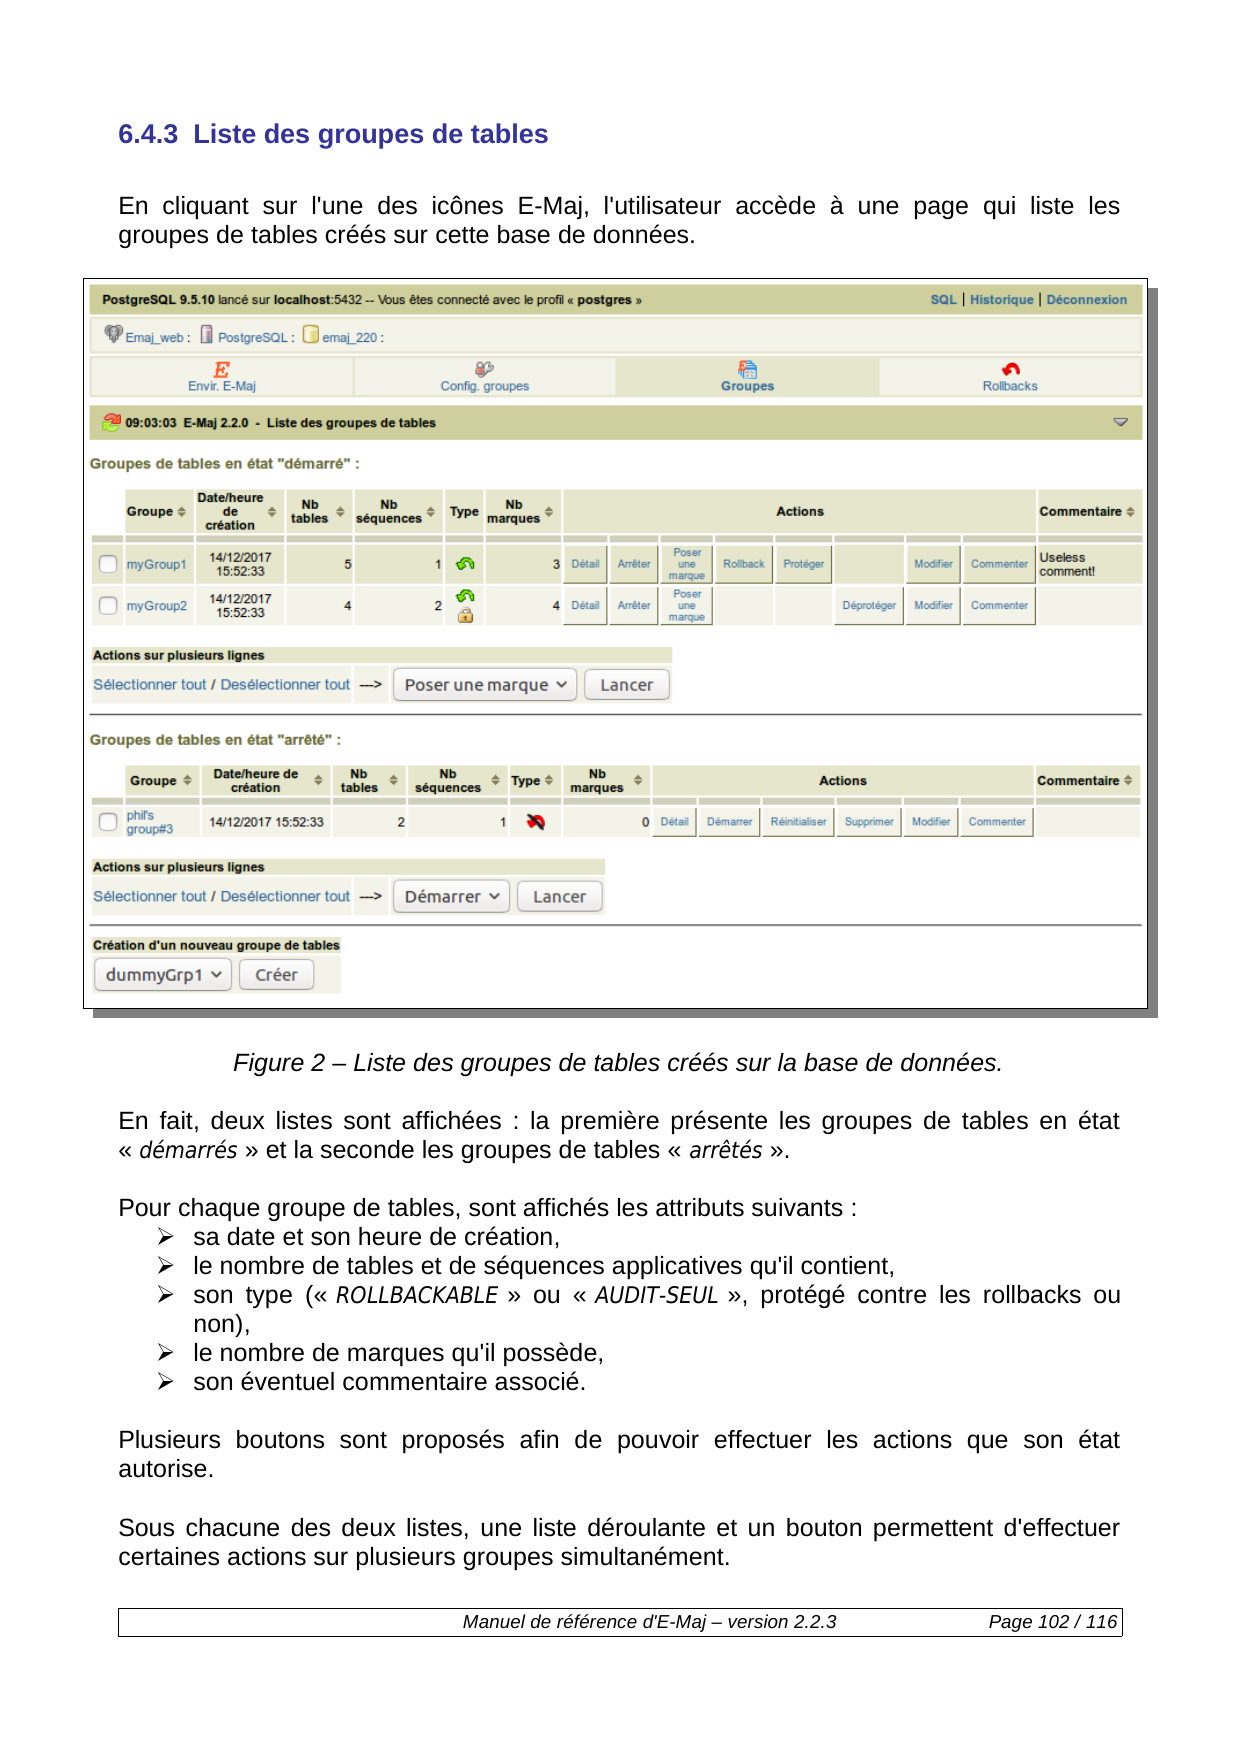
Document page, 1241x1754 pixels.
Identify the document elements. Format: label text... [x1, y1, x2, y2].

list le nombre de tables et de séquences applicatives qu'il contient, [156, 1251, 1122, 1280]
text En cliquant sur l'une des icônes E-Maj, l'utilisateur accède à une page qui liste les groupes de tables créés sur cette base de données. [118, 191, 1122, 249]
text Figure 2 – Liste des groupes de tables créés sur la base de données. [118, 1047, 1122, 1077]
subtitle Liste des groupes de tables [118, 118, 1122, 149]
list son éventuel commentaire associé. [156, 1367, 1122, 1396]
picture [85, 281, 1145, 1005]
text Pour chaque groupe de tables, sont affichés les attributs suivants : [118, 1193, 1122, 1222]
text Plusieurs boutons sont proposés afin de pouvoir effectuer les actions que son état autorise. [118, 1425, 1122, 1483]
text Sous chacune des deux listes, une liste déroulante et un bouton permettent d'effectuer certaines actions sur plusieurs groupes simultanément. [118, 1512, 1122, 1571]
text En fait, deux listes sont affichées : la première présente les groupes de tables en état « démarrés » et la seconde les groupes de tables « arrêtés ». [118, 1106, 1122, 1164]
list son type (« ROLLBACKABLE » ou « AUDIT-SEUL », protégé contre les rollbacks ou non), [156, 1280, 1122, 1338]
list sa date et son heure de création, [156, 1222, 1122, 1251]
list le nombre de marques qu'il possède, [156, 1338, 1122, 1367]
